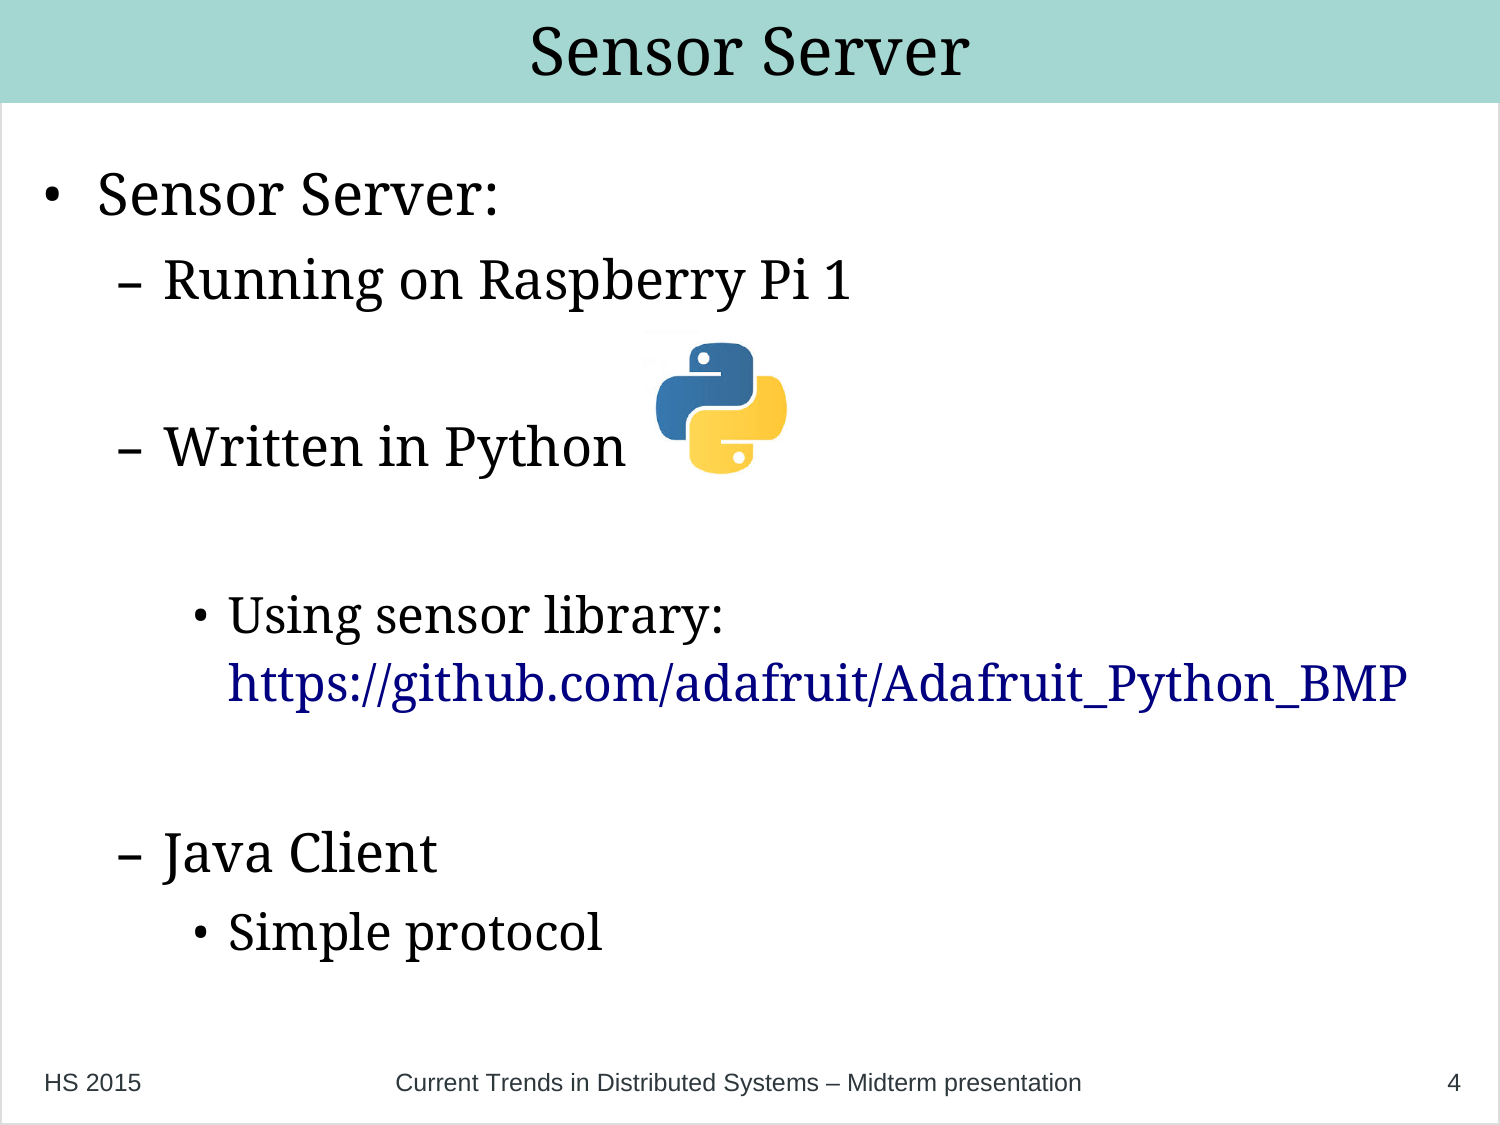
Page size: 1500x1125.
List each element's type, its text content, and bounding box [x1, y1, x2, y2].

list Sensor Server: Running on Raspberry Pi 1 Written in Python Using sensor library: https://github.com/adafruit/Adafruit_Python_BMP Java Client Simple protocol [26, 145, 1477, 1125]
picture [643, 330, 799, 486]
title Sensor Server [0, 0, 1500, 100]
